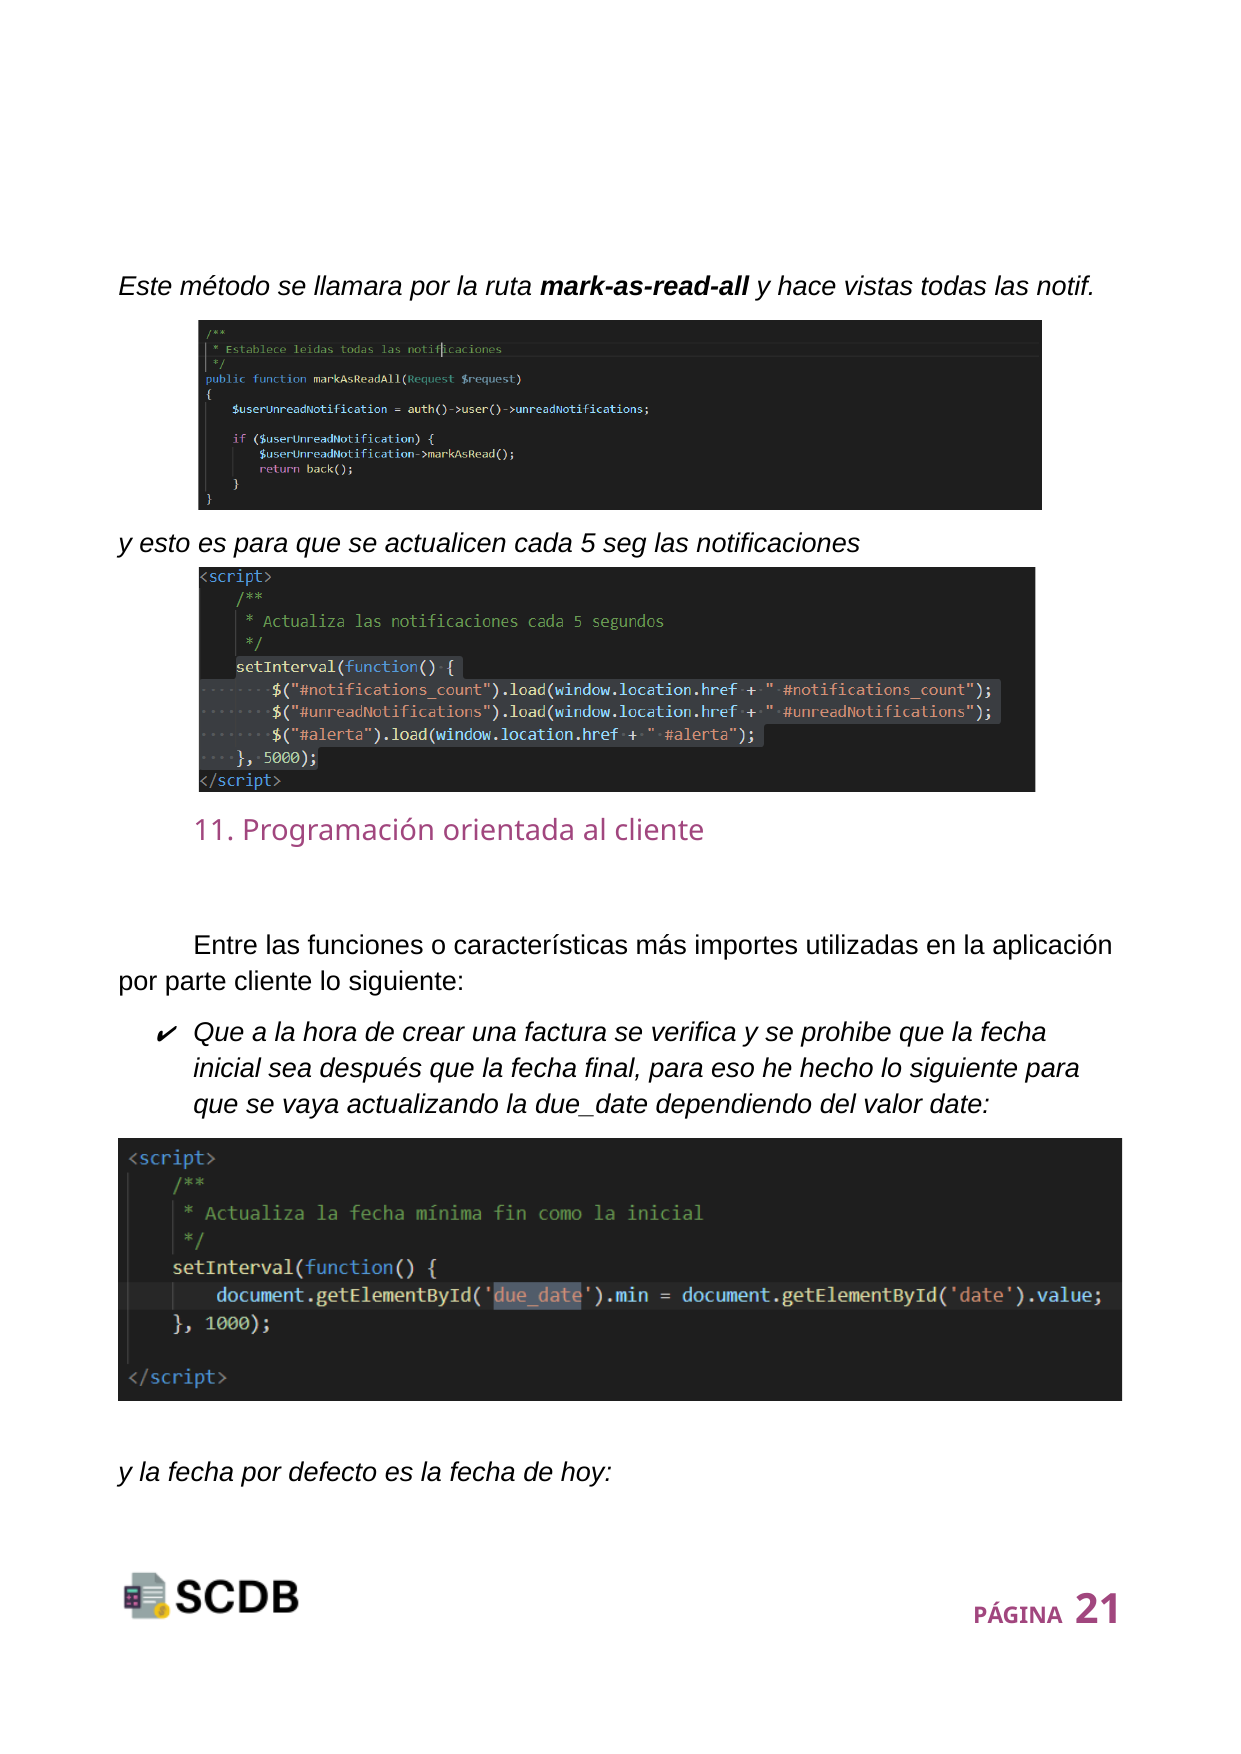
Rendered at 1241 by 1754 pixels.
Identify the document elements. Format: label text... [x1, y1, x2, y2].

picture [122, 1569, 305, 1622]
list Que a la hora de crear una factura se verifica y se prohibe que la fecha inicial sea después que la fecha final, para eso he hecho lo siguiente para que se vaya actualizando la due_date dependiendo del valor date: [156, 1016, 1122, 1119]
picture [198, 320, 1042, 510]
text y esto es para que se actualicen cada 5 seg las notificaciones [118, 491, 1122, 558]
picture [118, 1138, 1123, 1401]
text Este método se llamara por la ruta mark-as-read-all y hace vistas todas las notif. [118, 270, 1122, 301]
text 11. Programación orientada al cliente [118, 809, 1122, 848]
picture [198, 567, 1036, 792]
text Entre las funciones o características más importes utilizadas en la aplicación por parte cliente lo siguiente: [118, 929, 1122, 996]
text y la fecha por defecto es la fecha de hoy: [118, 1456, 1122, 1487]
